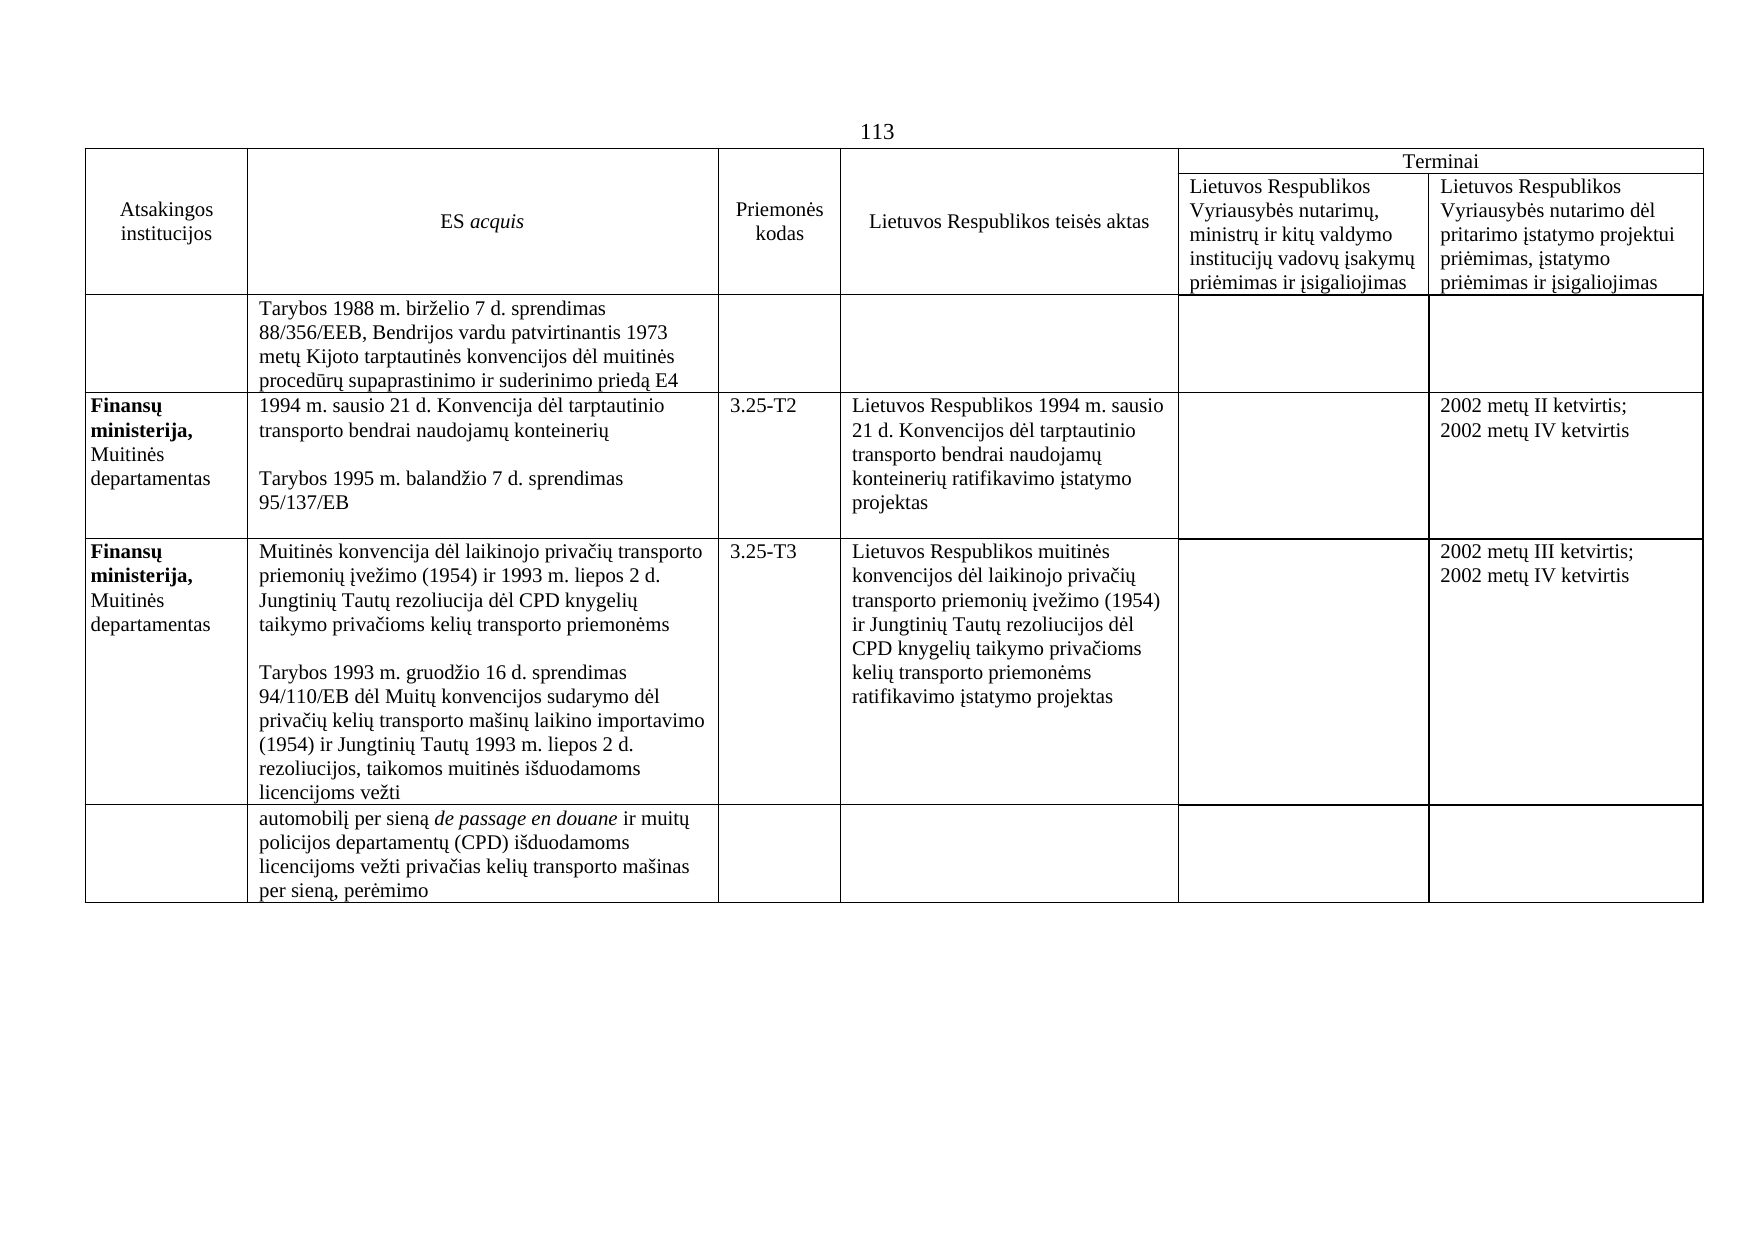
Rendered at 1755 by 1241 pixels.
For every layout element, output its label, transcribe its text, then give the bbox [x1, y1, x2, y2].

table_cell Lietuvos Respublikos Vyriausybės nutarimo dėl pritarimo įstatymo projektui priėmimas, įstatymo priėmimas ir įsigaliojimas [1429, 174, 1703, 294]
table_cell [719, 295, 840, 392]
table_cell Muitinės konvencija dėl laikinojo privačių transporto priemonių įvežimo (1954) ir 1993 m. liepos 2 d. Jungtinių Tautų rezoliucija dėl CPD knygelių taikymo privačioms kelių transporto priemonėms Tarybos 1993 m. gruodžio 16 d. sprendimas 94/110/EB dėl Muitų konvencijos sudarymo dėl privačių kelių transporto mašinų laikino importavimo (1954) ir Jungtinių Tautų 1993 m. liepos 2 d. rezoliucijos, taikomos muitinės išduodamoms licencijoms vežti [248, 539, 718, 804]
table_cell 1994 m. sausio 21 d. Konvencija dėl tarptautinio transporto bendrai naudojamų konteinerių Tarybos 1995 m. balandžio 7 d. sprendimas 95/137/EB [248, 393, 718, 538]
table_header Priemonės kodas [719, 149, 840, 294]
table_cell automobilį per sieną de passage en douane ir muitų policijos departamentų (CPD) išduodamoms licencijoms vežti privačias kelių transporto mašinas per sieną, perėmimo [248, 805, 718, 902]
table_cell [1430, 296, 1702, 392]
table_header Lietuvos Respublikos teisės aktas [841, 149, 1178, 294]
table_cell 3.25-T3 [719, 539, 840, 804]
table_cell Lietuvos Respublikos muitinės konvencijos dėl laikinojo privačių transporto priemonių įvežimo (1954) ir Jungtinių Tautų rezoliucijos dėl CPD knygelių taikymo privačioms kelių transporto priemonėms ratifikavimo įstatymo projektas [841, 539, 1178, 804]
table_cell Lietuvos Respublikos 1994 m. sausio 21 d. Konvencijos dėl tarptautinio transporto bendrai naudojamų konteinerių ratifikavimo įstatymo projektas [841, 393, 1178, 538]
table_cell [719, 805, 840, 902]
table_cell [1179, 296, 1428, 392]
table_cell [1179, 540, 1428, 804]
table_header Terminai [1179, 149, 1703, 173]
table_cell [1179, 393, 1428, 538]
table_cell [841, 805, 1178, 902]
table_cell [86, 805, 247, 902]
table_cell [1430, 806, 1702, 902]
table_cell [841, 295, 1178, 392]
table_header ES acquis [248, 149, 718, 294]
table_cell Finansų ministerija, Muitinės departamentas [86, 393, 247, 538]
table_cell Tarybos 1988 m. birželio 7 d. sprendimas 88/356/EEB, Bendrijos vardu patvirtinantis 1973 metų Kijoto tarptautinės konvencijos dėl muitinės procedūrų supaprastinimo ir suderinimo priedą E4 [248, 295, 718, 392]
table_cell 2002 metų II ketvirtis; 2002 metų IV ketvirtis [1430, 393, 1702, 538]
table_header Atsakingos institucijos [86, 149, 247, 294]
table_cell Lietuvos Respublikos Vyriausybės nutarimų, ministrų ir kitų valdymo institucijų vadovų įsakymų priėmimas ir įsigaliojimas [1179, 174, 1428, 294]
table_cell [1179, 806, 1428, 902]
table_cell [86, 295, 247, 392]
table_cell 3.25-T2 [719, 393, 840, 538]
table_cell Finansų ministerija, Muitinės departamentas [86, 539, 247, 804]
table_cell 2002 metų III ketvirtis; 2002 metų IV ketvirtis [1430, 540, 1702, 804]
